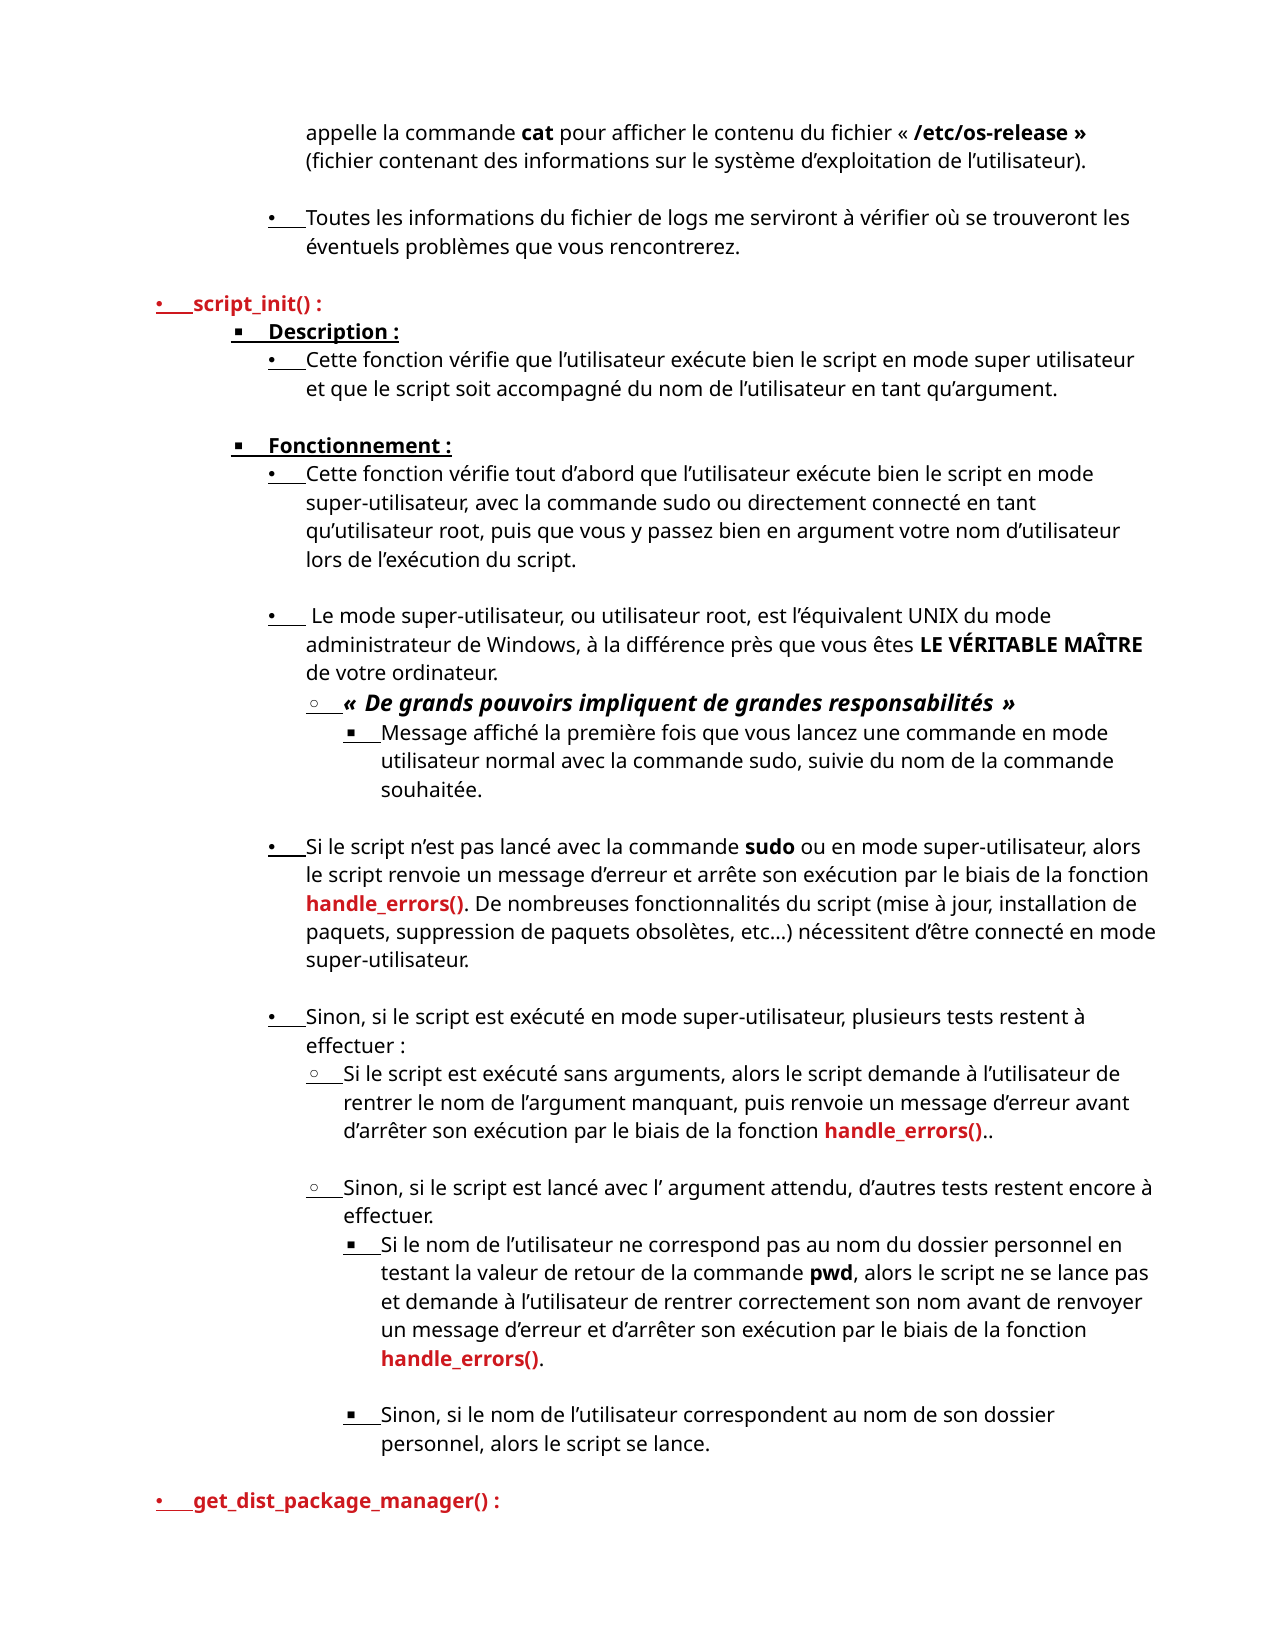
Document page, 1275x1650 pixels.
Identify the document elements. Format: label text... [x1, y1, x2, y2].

list Description : [231, 317, 1157, 346]
list Fonctionnement : [231, 431, 1157, 459]
list get_dist_package_manager() : [156, 1486, 1157, 1514]
list Si le script est exécuté sans arguments, alors le script demande à l’utilisateur de rentrer le nom de l’argument manquant, puis renvoie un message d’erreur avant d’arrêter son exécution par le biais de la fonction handle_errors().. [306, 1059, 1157, 1145]
list Toutes les informations du fichier de logs me serviront à vérifier où se trouveront les éventuels problèmes que vous rencontrerez. [268, 203, 1157, 260]
list Le mode super-utilisateur, ou utilisateur root, est l’équivalent UNIX du mode administrateur de Windows, à la différence près que vous êtes LE VÉRITABLE MAÎTRE de votre ordinateur. [268, 602, 1157, 687]
list Cette fonction vérifie tout d’abord que l’utilisateur exécute bien le script en mode super-utilisateur, avec la commande sudo ou directement connecté en tant qu’utilisateur root, puis que vous y passez bien en argument votre nom d’utilisateur lors de l’exécution du script. [268, 459, 1157, 573]
list appelle la commande cat pour afficher le contenu du fichier « /etc/os-release » (fichier contenant des informations sur le système d’exploitation de l’utilisateur). [268, 118, 1157, 175]
list Sinon, si le script est lancé avec l’ argument attendu, d’autres tests restent encore à effectuer. [306, 1173, 1157, 1230]
list script_init() : [156, 289, 1157, 317]
list Si le script n’est pas lancé avec la commande sudo ou en mode super-utilisateur, alors le script renvoie un message d’erreur et arrête son exécution par le biais de la fonction handle_errors(). De nombreuses fonctionnalités du script (mise à jour, installation de paquets, suppression de paquets obsolètes, etc…) nécessitent d’être connecté en mode super-utilisateur. [268, 832, 1157, 974]
list Sinon, si le script est exécuté en mode super-utilisateur, plusieurs tests restent à effectuer : [268, 1002, 1157, 1059]
list Message affiché la première fois que vous lancez une commande en mode utilisateur normal avec la commande sudo, suivie du nom de la commande souhaitée. [343, 718, 1157, 803]
list Sinon, si le nom de l’utilisateur correspondent au nom de son dossier personnel, alors le script se lance. [343, 1401, 1157, 1457]
list Cette fonction vérifie que l’utilisateur exécute bien le script en mode super utilisateur et que le script soit accompagné du nom de l’utilisateur en tant qu’argument. [268, 346, 1157, 402]
list « De grands pouvoirs impliquent de grandes responsabilités » [306, 687, 1157, 718]
list Si le nom de l’utilisateur ne correspond pas au nom du dossier personnel en testant la valeur de retour de la commande pwd, alors le script ne se lance pas et demande à l’utilisateur de rentrer correctement son nom avant de renvoyer un message d’erreur et d’arrêter son exécution par le biais de la fonction handle_errors(). [343, 1230, 1157, 1372]
